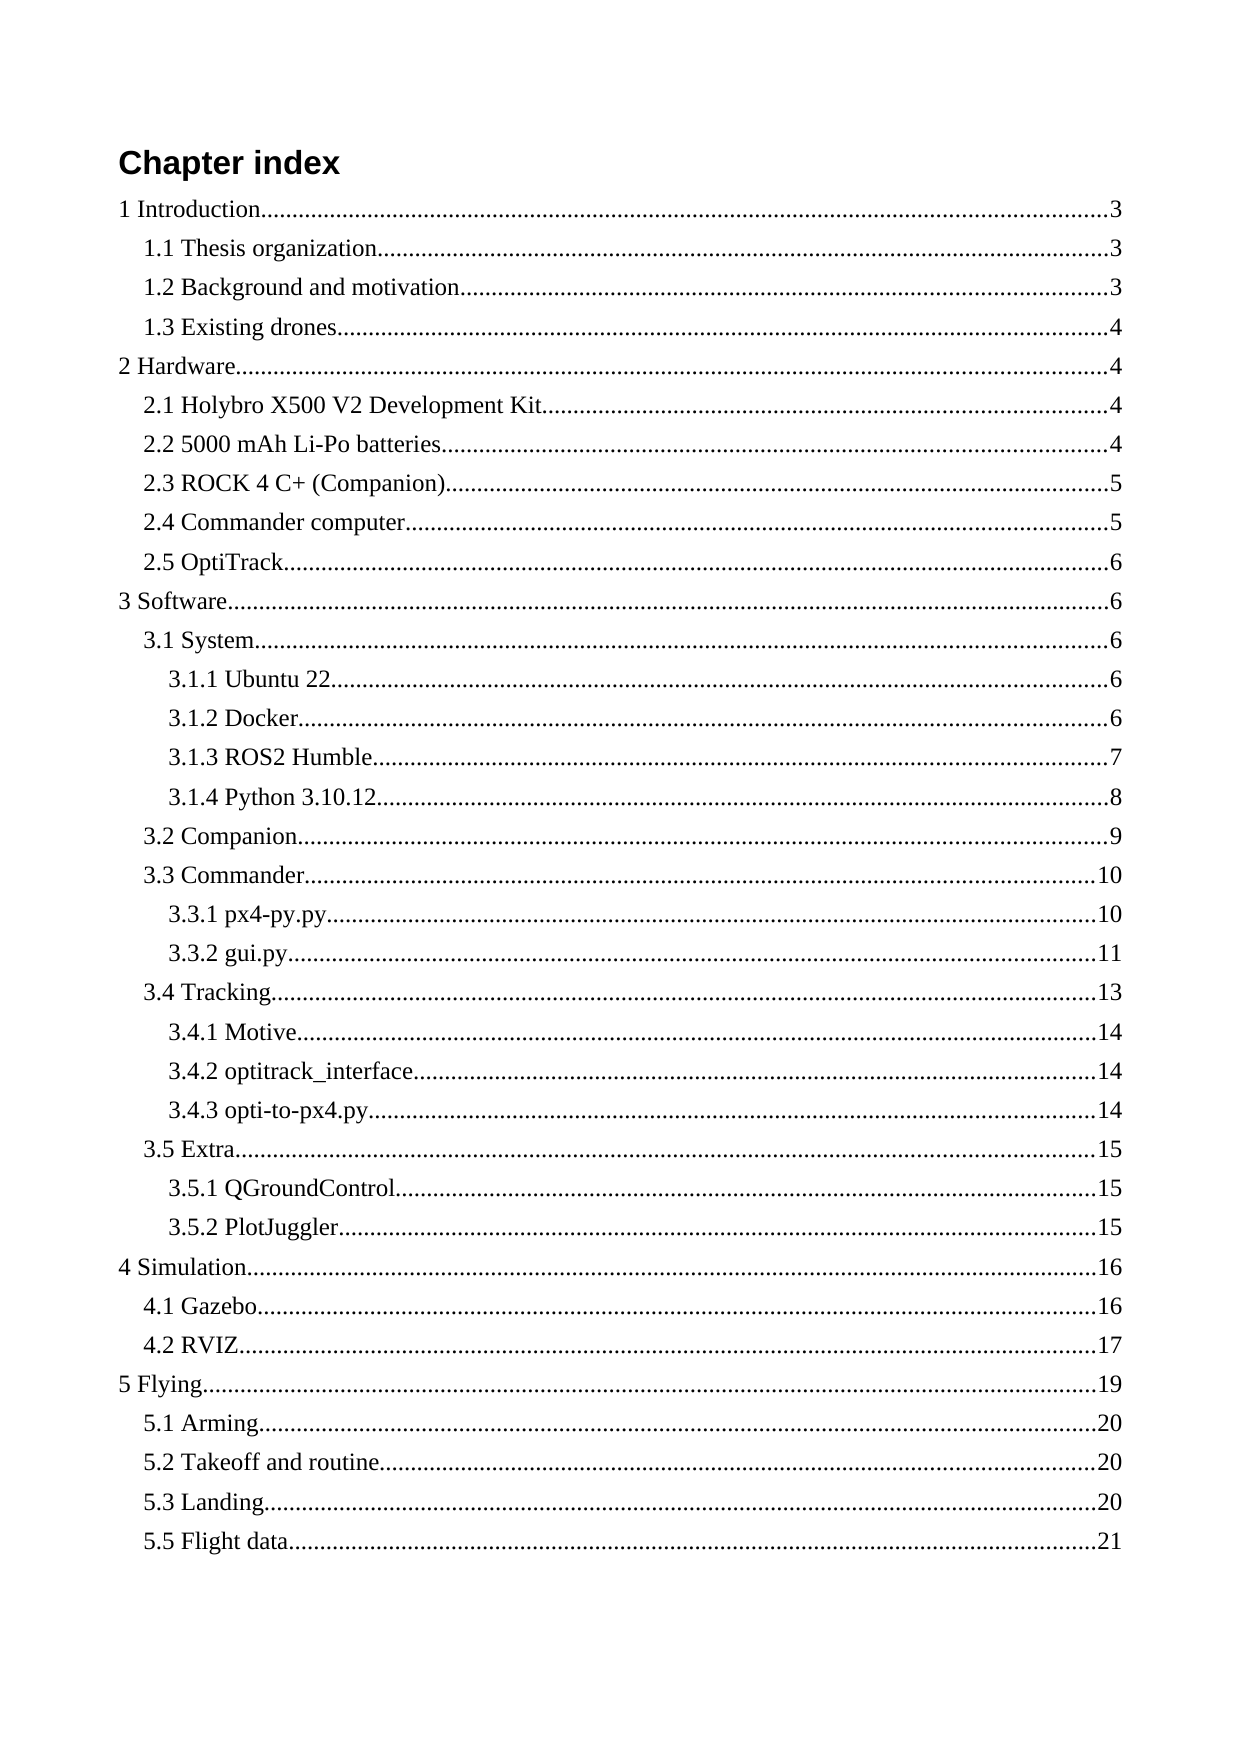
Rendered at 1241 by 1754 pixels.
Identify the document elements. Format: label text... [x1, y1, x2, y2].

text 5.2 Takeoff and routine 20 [143, 1447, 1122, 1476]
text 2 Hardware 4 [118, 351, 1122, 379]
text 2.1 Holybro X500 V2 Development Kit 4 [143, 390, 1122, 419]
text 3.1 System 6 [143, 625, 1122, 654]
text 3.5.1 QGroundControl 15 [168, 1173, 1122, 1202]
text 2.4 Commander computer 5 [143, 507, 1122, 536]
text 3.1.4 Python 3.10.12 8 [168, 782, 1122, 810]
text 3.4.2 optitrack_interface 14 [168, 1056, 1122, 1084]
text 3.5 Extra 15 [143, 1134, 1122, 1163]
text 3.1.1 Ubuntu 22 6 [168, 664, 1122, 693]
text 2.3 ROCK 4 C+ (Companion) 5 [143, 468, 1122, 497]
subtitle Chapter index [118, 143, 1122, 182]
text 3.3 Commander 10 [143, 860, 1122, 889]
text 3.4.3 opti-to-px4.py 14 [168, 1095, 1122, 1124]
text 3 Software 6 [118, 586, 1122, 614]
text 3.4.1 Motive 14 [168, 1017, 1122, 1045]
text 1.3 Existing drones 4 [143, 312, 1122, 340]
text 1.1 Thesis organization 3 [143, 233, 1122, 262]
text 1.2 Background and motivation 3 [143, 272, 1122, 301]
text 5.1 Arming 20 [143, 1408, 1122, 1437]
text 3.1.3 ROS2 Humble 7 [168, 742, 1122, 771]
text 4.2 RVIZ 17 [143, 1330, 1122, 1359]
text 5 Flying 19 [118, 1369, 1122, 1398]
text 3.1.2 Docker 6 [168, 703, 1122, 732]
text 2.2 5000 mAh Li-Po batteries 4 [143, 429, 1122, 458]
text 3.3.1 px4-py.py 10 [168, 899, 1122, 928]
text 1 Introduction 3 [118, 194, 1122, 223]
text 3.2 Companion 9 [143, 821, 1122, 849]
text 2.5 OptiTrack 6 [143, 547, 1122, 575]
text 3.4 Tracking 13 [143, 977, 1122, 1006]
text 3.3.2 gui.py 11 [168, 938, 1122, 967]
text 4.1 Gazebo 16 [143, 1291, 1122, 1319]
text 3.5.2 PlotJuggler 15 [168, 1212, 1122, 1241]
text 4 Simulation 16 [118, 1252, 1122, 1280]
text 5.3 Landing 20 [143, 1487, 1122, 1515]
text 5.5 Flight data 21 [143, 1526, 1122, 1554]
